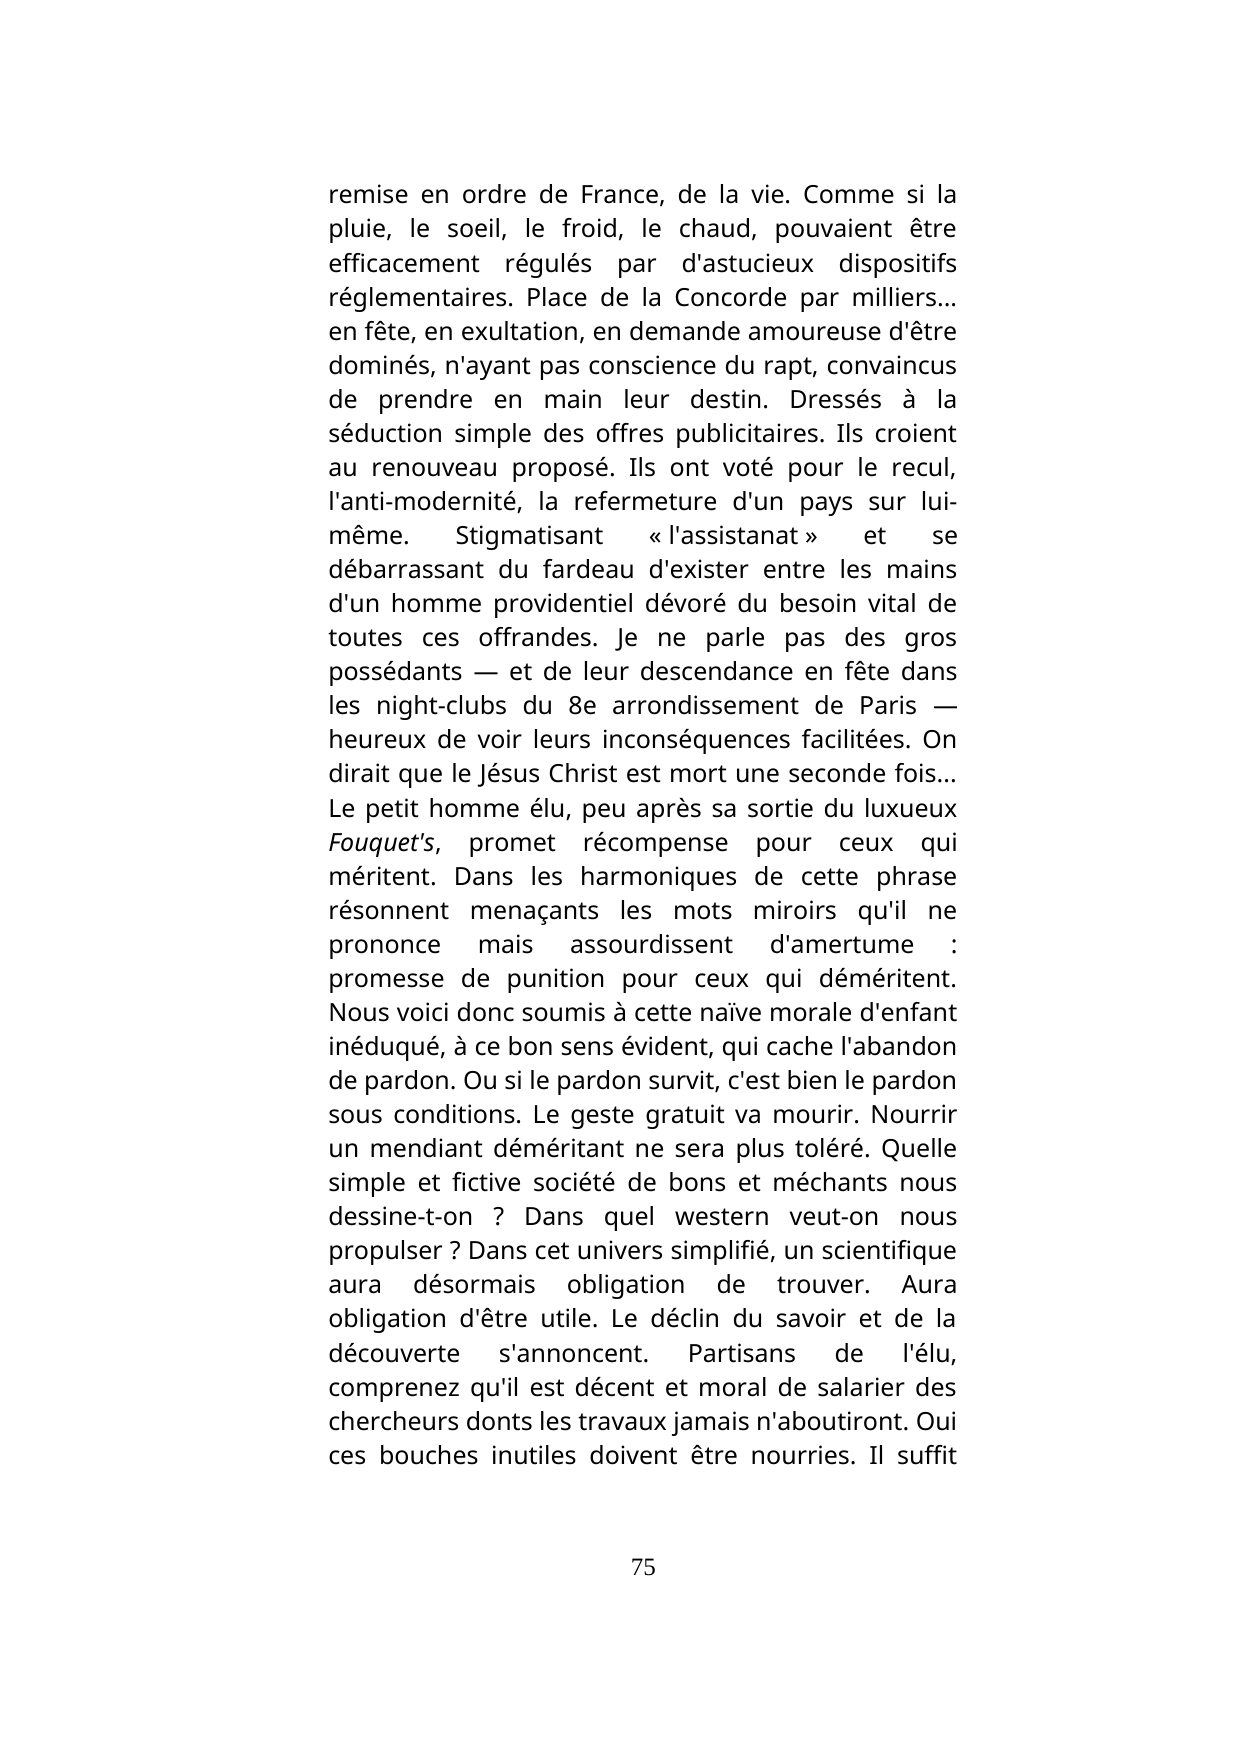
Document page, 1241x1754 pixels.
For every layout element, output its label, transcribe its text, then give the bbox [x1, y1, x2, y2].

text remise en ordre de France, de la vie. Comme si la pluie, le soeil, le froid, le chaud, pouvaient être efficacement régulés par d'astucieux dispositifs réglementaires. Place de la Concorde par milliers... en fête, en exultation, en demande amoureuse d'être dominés, n'ayant pas conscience du rapt, convaincus de prendre en main leur destin. Dressés à la séduction simple des offres publicitaires. Ils croient au renouveau proposé. Ils ont voté pour le recul, l'anti-modernité, la refermeture d'un pays sur lui-même. Stigmatisant « l'assistanat » et se débarrassant du fardeau d'exister entre les mains d'un homme providentiel dévoré du besoin vital de toutes ces offrandes. Je ne parle pas des gros possédants — et de leur descendance en fête dans les night-clubs du 8e arrondissement de Paris — heureux de voir leurs inconséquences facilitées. On dirait que le Jésus Christ est mort une seconde fois... Le petit homme élu, peu après sa sortie du luxueux Fouquet's, promet récompense pour ceux qui méritent. Dans les harmoniques de cette phrase résonnent menaçants les mots miroirs qu'il ne prononce mais assourdissent d'amertume : promesse de punition pour ceux qui déméritent. Nous voici donc soumis à cette naïve morale d'enfant inéduqué, à ce bon sens évident, qui cache l'abandon de pardon. Ou si le pardon survit, c'est bien le pardon sous conditions. Le geste gratuit va mourir. Nourrir un mendiant déméritant ne sera plus toléré. Quelle simple et fictive société de bons et méchants nous dessine-t-on ? Dans quel western veut-on nous propulser ? Dans cet univers simplifié, un scientifique aura désormais obligation de trouver. Aura obligation d'être utile. Le déclin du savoir et de la découverte s'annoncent. Partisans de l'élu, comprenez qu'il est décent et moral de salarier des chercheurs donts les travaux jamais n'aboutiront. Oui ces bouches inutiles doivent être nourries. Il suffit [328, 177, 958, 1471]
